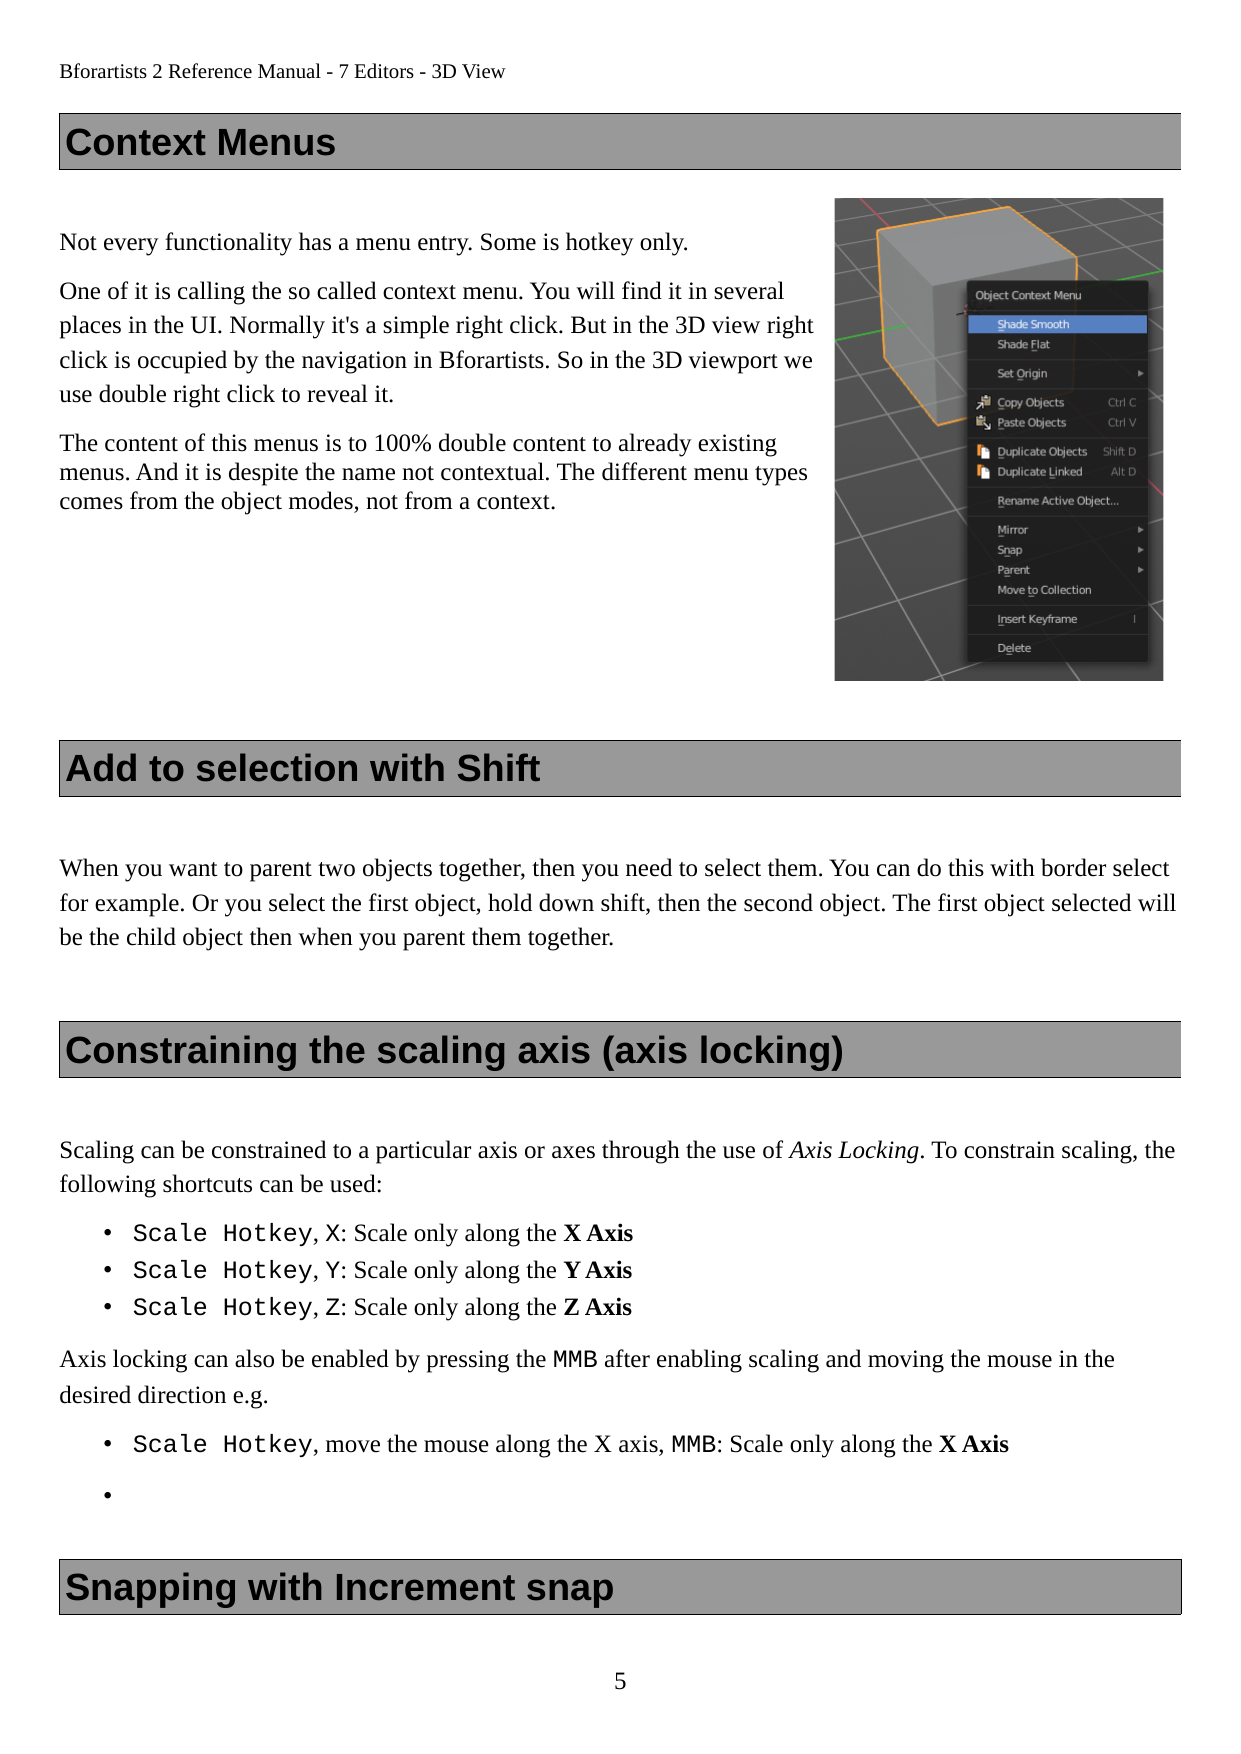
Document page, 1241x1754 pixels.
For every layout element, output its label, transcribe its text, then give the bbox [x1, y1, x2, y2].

text Scaling can be constrained to a particular axis or axes through the use of Axis Locking. To constrain scaling, the following shortcuts can be used: [59, 1135, 1181, 1198]
text One of it is calling the so called context menu. You will find it in several places in the UI. Normally it's a simple right click. But in the 3D view right click is occupied by the navigation in Bforartists. So in the 3D viewport we use double right click to reveal it. [59, 276, 834, 408]
text Axis locking can also be enabled by pressing the MMB after enabling scaling and moving the mouse in the desired direction e.g. [59, 1344, 1181, 1409]
list Scale Hotkey, Y: Scale only along the Y Axis [103, 1255, 1181, 1286]
list Scale Hotkey, Z: Scale only along the Z Axis [103, 1292, 1181, 1323]
text The content of this menus is to 100% double content to already existing menus. And it is despite the name not contextual. The different menu types comes from the object modes, not from a context. [59, 428, 834, 514]
picture [834, 198, 1164, 681]
text When you want to parent two objects together, then you need to select them. You can do this with border select for example. Or you select the first object, hold down shift, then the second object. The first object selected will be the child object then when you parent them together. [59, 853, 1181, 951]
list Scale Hotkey, X: Scale only along the X Axis [103, 1218, 1181, 1249]
table_header Add to selection with Shift [60, 741, 1181, 796]
table_header Snapping with Increment snap [60, 1560, 1181, 1614]
text Not every functionality has a menu entry. Some is hotkey only. [59, 227, 834, 255]
list Scale Hotkey, move the mouse along the X axis, MMB: Scale only along the X Axis [103, 1429, 1181, 1460]
table_header Context Menus [60, 114, 1181, 169]
table_header Constraining the scaling axis (axis locking) [60, 1022, 1181, 1077]
